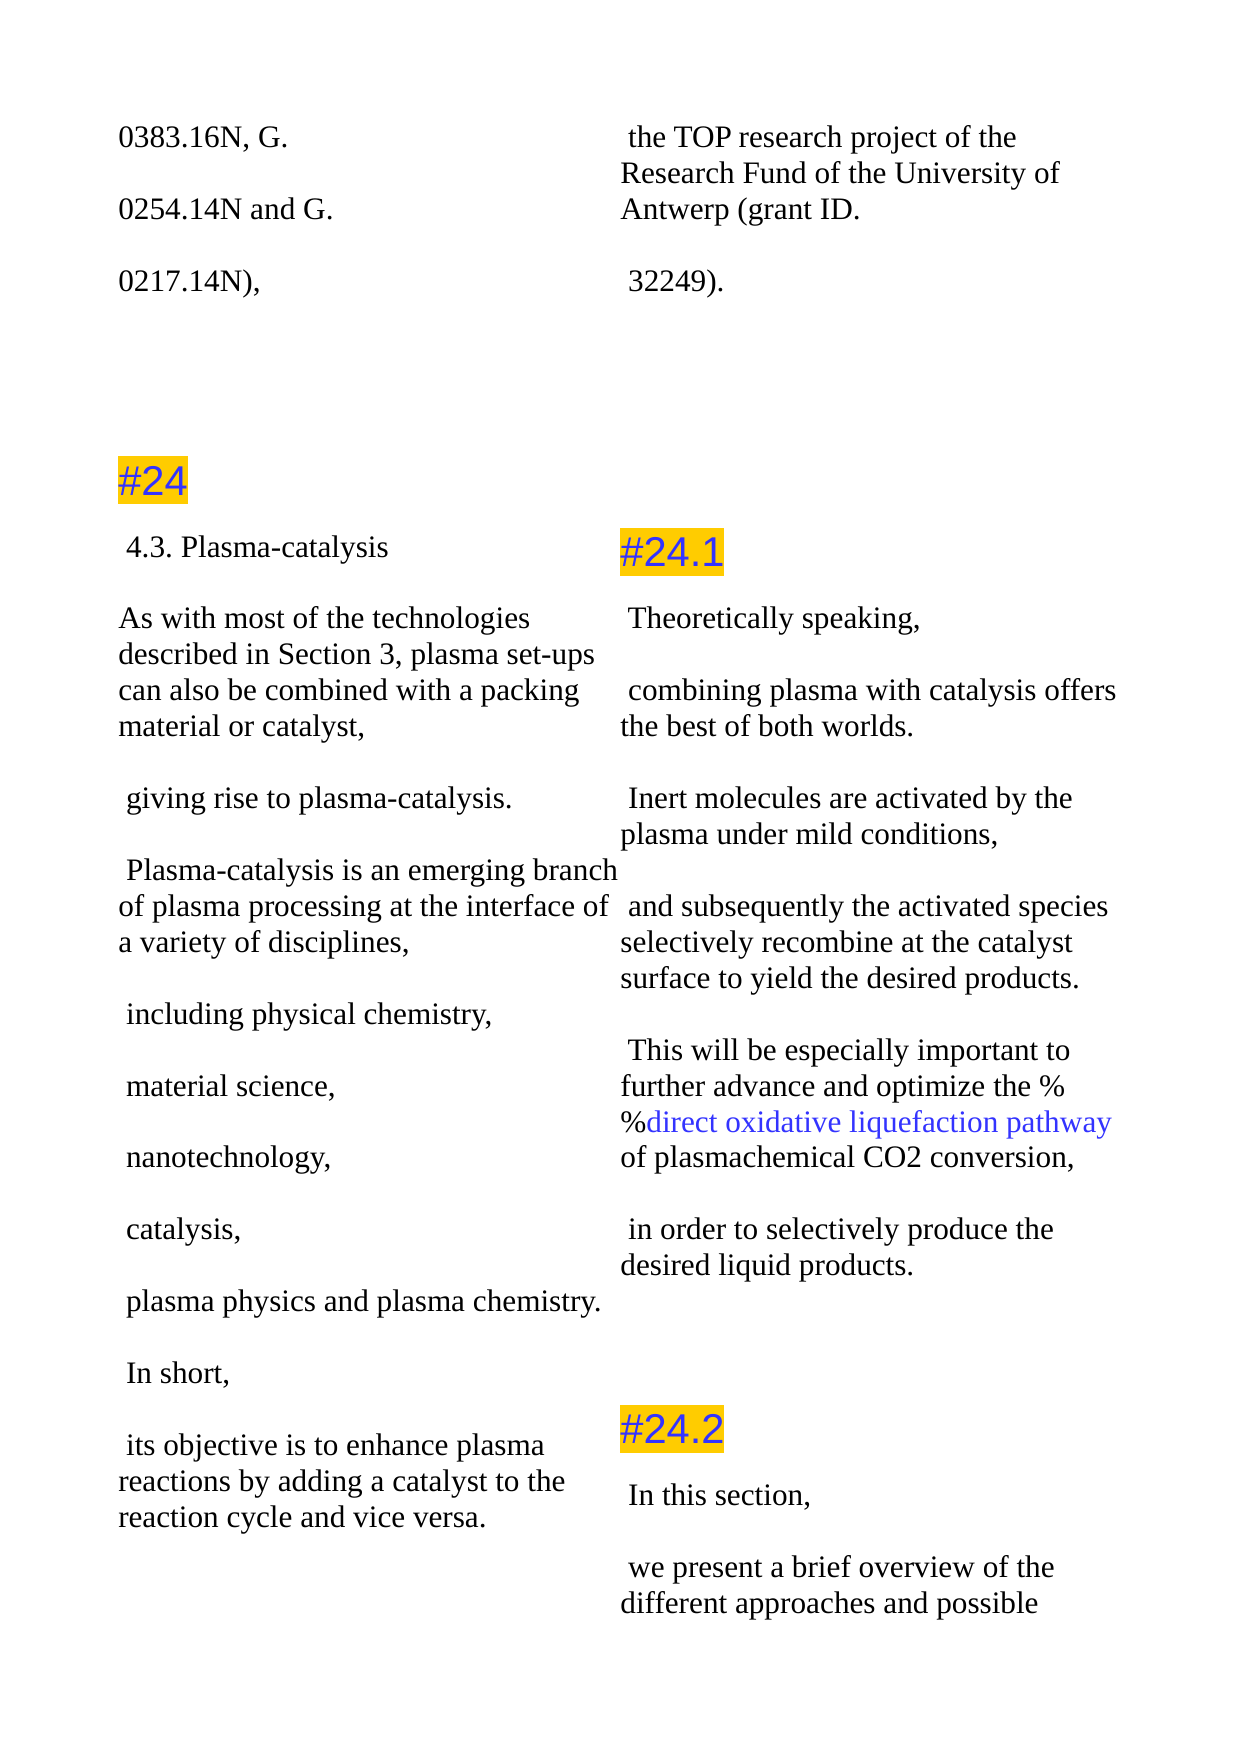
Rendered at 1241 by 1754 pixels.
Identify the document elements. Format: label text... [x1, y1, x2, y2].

text In this section, [620, 1477, 1122, 1512]
text plasma physics and plasma chemistry. [118, 1282, 620, 1318]
text #24.1 [620, 528, 1122, 576]
text we present a brief overview of the different approaches and possible [620, 1548, 1122, 1620]
text 0383.16N, G. [118, 118, 620, 154]
text #24.2 [620, 1405, 1122, 1453]
text Inert molecules are activated by the plasma under mild conditions, [620, 779, 1122, 851]
text 0217.14N), [118, 262, 620, 298]
text #24 [118, 456, 1122, 504]
text 0254.14N and G. [118, 190, 620, 226]
text This will be especially important to further advance and optimize the %%direct oxidative liquefaction pathway of plasmachemical CO2 conversion, [620, 1031, 1122, 1175]
text the TOP research project of the Research Fund of the University of Antwerp (grant ID. [620, 118, 1122, 226]
text in order to selectively produce the desired liquid products. [620, 1211, 1122, 1282]
text giving rise to plasma-catalysis. [118, 779, 620, 815]
text 4.3. Plasma-catalysis [118, 528, 620, 564]
text combining plasma with catalysis offers the best of both worlds. [620, 672, 1122, 743]
text including physical chemistry, [118, 995, 620, 1031]
text its objective is to enhance plasma reactions by adding a catalyst to the reaction cycle and vice versa. [118, 1426, 620, 1534]
text As with most of the technologies described in Section 3, plasma set-ups can also be combined with a packing material or catalyst, [118, 600, 620, 743]
text Theoretically speaking, [620, 600, 1122, 636]
text and subsequently the activated species selectively recombine at the catalyst surface to yield the desired products. [620, 887, 1122, 995]
text material science, [118, 1067, 620, 1103]
text catalysis, [118, 1211, 620, 1247]
text Plasma-catalysis is an emerging branch of plasma processing at the interface of a variety of disciplines, [118, 851, 620, 959]
text In short, [118, 1354, 620, 1390]
text 32249). [620, 262, 1122, 298]
text nanotechnology, [118, 1139, 620, 1175]
